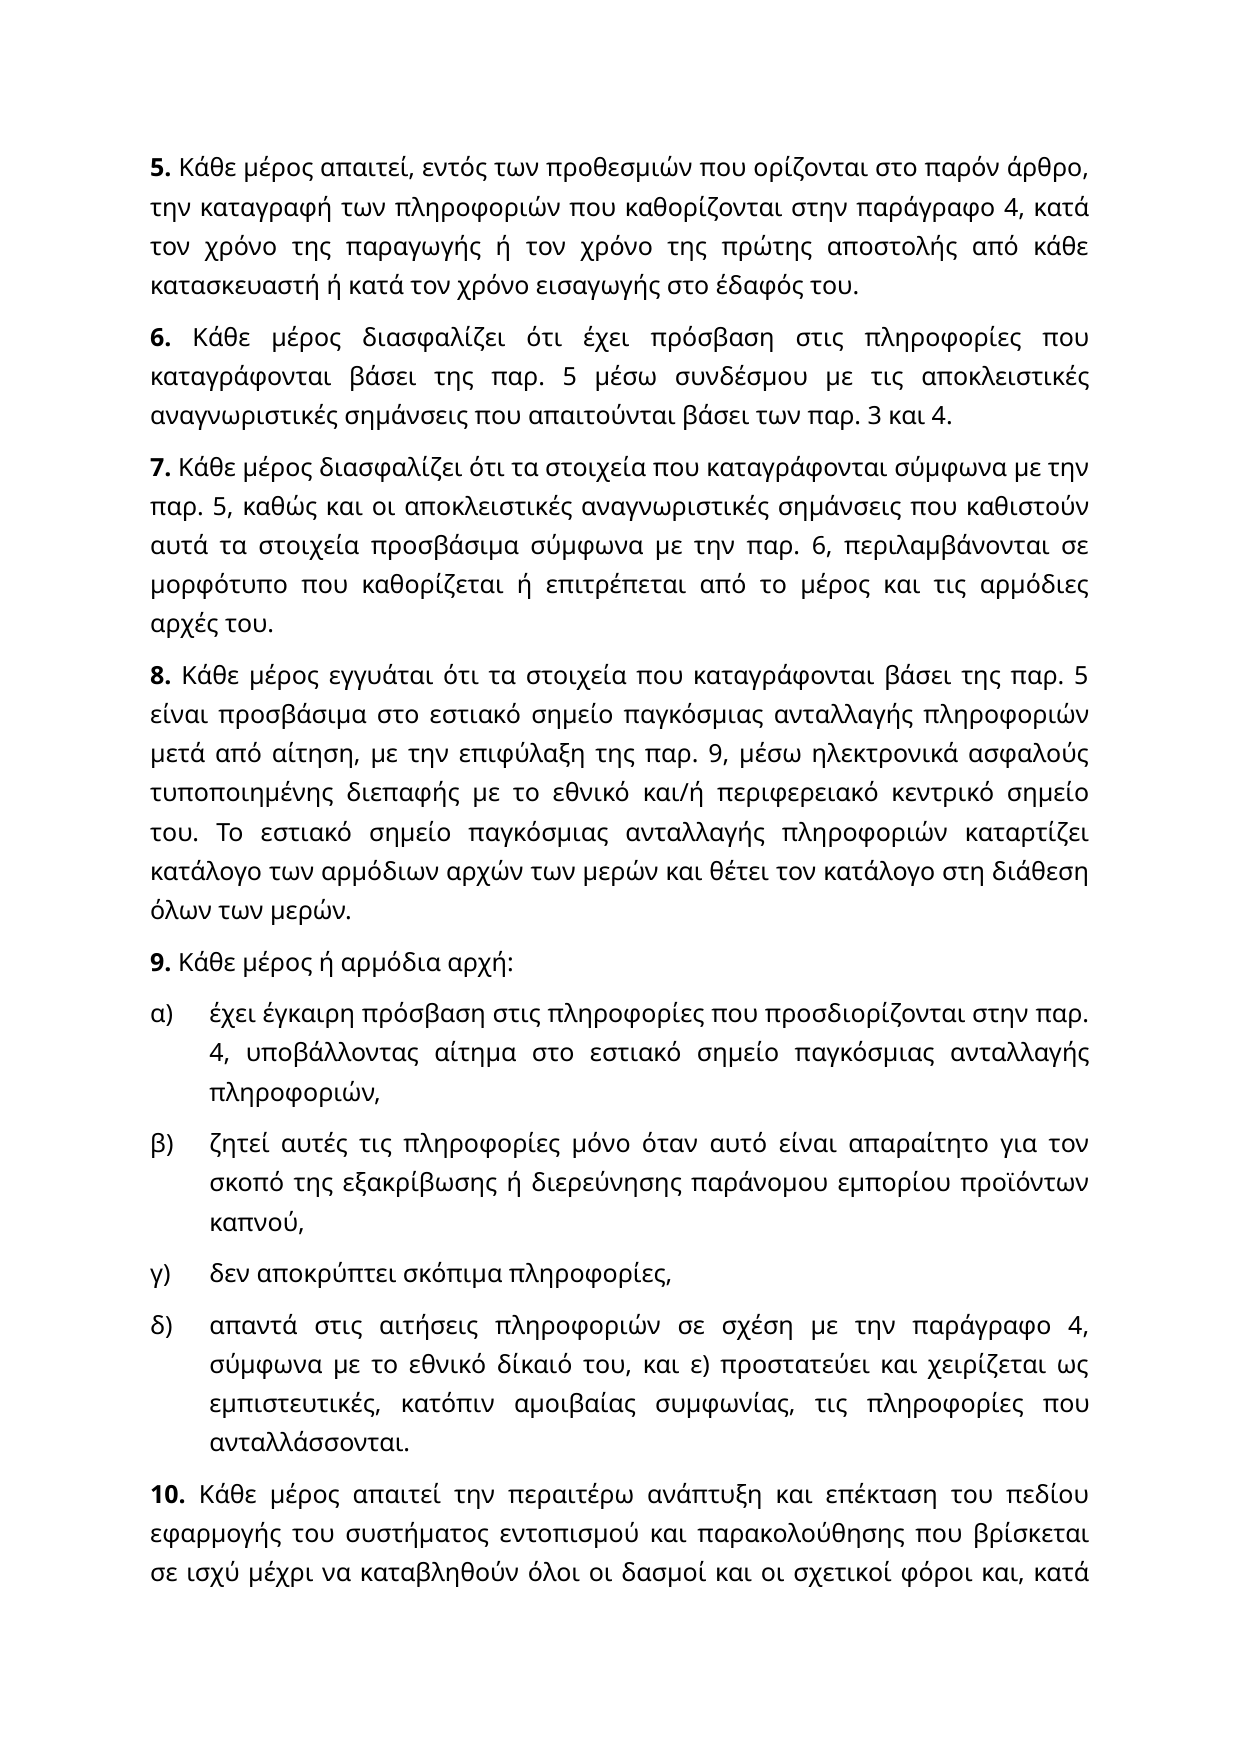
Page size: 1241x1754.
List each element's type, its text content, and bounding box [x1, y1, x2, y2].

text 6. Κάθε μέρος διασφαλίζει ότι έχει πρόσβαση στις πληροφορίες που καταγράφονται βάσει της παρ. 5 μέσω συνδέσμου με τις αποκλειστικές αναγνωριστικές σημάνσεις που απαιτούνται βάσει των παρ. 3 και 4. [150, 319, 1090, 432]
text 8. Κάθε μέρος εγγυάται ότι τα στοιχεία που καταγράφονται βάσει της παρ. 5 είναι προσβάσιμα στο εστιακό σημείο παγκόσμιας ανταλλαγής πληροφοριών μετά από αίτηση, με την επιφύλαξη της παρ. 9, μέσω ηλεκτρονικά ασφαλούς τυποποιημένης διεπαφής με το εθνικό και/ή περιφερειακό κεντρικό σημείο του. Το εστιακό σημείο παγκόσμιας ανταλλαγής πληροφοριών καταρτίζει κατάλογο των αρμόδιων αρχών των μερών και θέτει τον κατάλογο στη διάθεση όλων των μερών. [150, 657, 1090, 927]
list β) ζητεί αυτές τις πληροφορίες μόνο όταν αυτό είναι απαραίτητο για τον σκοπό της εξακρίβωσης ή διερεύνησης παράνομου εμπορίου προϊόντων καπνού, [150, 1126, 1090, 1238]
text 10. Κάθε μέρος απαιτεί την περαιτέρω ανάπτυξη και επέκταση του πεδίου εφαρμογής του συστήματος εντοπισμού και παρακολούθησης που βρίσκεται σε ισχύ μέχρι να καταβληθούν όλοι οι δασμοί και οι σχετικοί φόροι και, κατά [150, 1477, 1090, 1589]
list δ) απαντά στις αιτήσεις πληροφοριών σε σχέση με την παράγραφο 4, σύμφωνα με το εθνικό δίκαιό του, και ε) προστατεύει και χειρίζεται ως εμπιστευτικές, κατόπιν αμοιβαίας συμφωνίας, τις πληροφορίες που ανταλλάσσονται. [150, 1307, 1090, 1459]
text 5. Κάθε μέρος απαιτεί, εντός των προθεσμιών που ορίζονται στο παρόν άρθρο, την καταγραφή των πληροφοριών που καθορίζονται στην παράγραφο 4, κατά τον χρόνο της παραγωγής ή τον χρόνο της πρώτης αποστολής από κάθε κατασκευαστή ή κατά τον χρόνο εισαγωγής στο έδαφός του. [150, 150, 1090, 302]
list α) έχει έγκαιρη πρόσβαση στις πληροφορίες που προσδιορίζονται στην παρ. 4, υποβάλλοντας αίτημα στο εστιακό σημείο παγκόσμιας ανταλλαγής πληροφοριών, [150, 996, 1090, 1108]
list γ) δεν αποκρύπτει σκόπιμα πληροφορίες, [150, 1256, 1090, 1290]
text 7. Κάθε μέρος διασφαλίζει ότι τα στοιχεία που καταγράφονται σύμφωνα με την παρ. 5, καθώς και οι αποκλειστικές αναγνωριστικές σημάνσεις που καθιστούν αυτά τα στοιχεία προσβάσιμα σύμφωνα με την παρ. 6, περιλαμβάνονται σε μορφότυπο που καθορίζεται ή επιτρέπεται από το μέρος και τις αρμόδιες αρχές του. [150, 449, 1090, 640]
text 9. Κάθε μέρος ή αρμόδια αρχή: [150, 944, 1090, 978]
